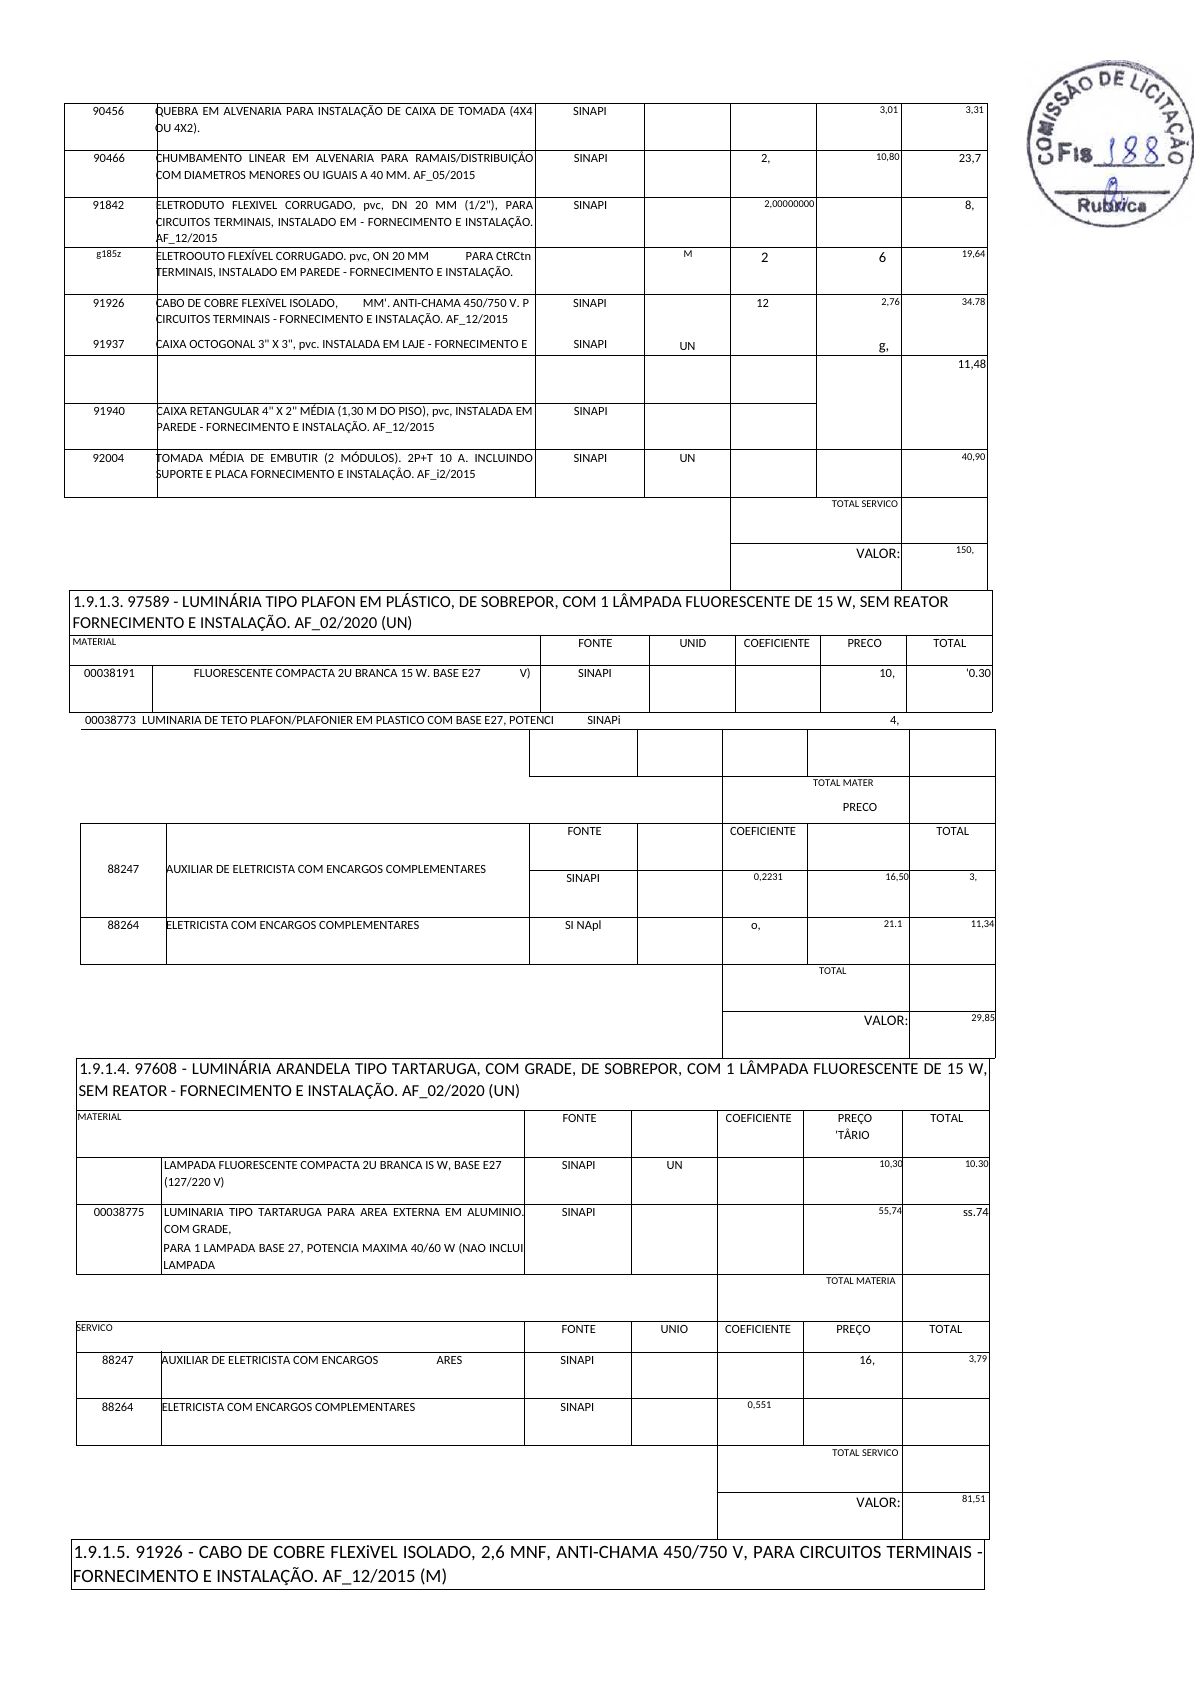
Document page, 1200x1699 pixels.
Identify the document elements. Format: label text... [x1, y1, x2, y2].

table_cell 1.9.1.5. 91926 - CABO DE COBRE FLEXiVEL ISOLADO, 2,6 MNF, ANTI-CHAMA 450/750 V, PARA CIRCUITOS TERMINAIS - FORNECIMENTO E INSTALAÇÃO. AF_12/2015 (M) [72, 1540, 984, 1589]
table_cell 90456 [65, 104, 157, 150]
table_cell 88247 [77, 1353, 161, 1398]
table_cell [72, 1058, 76, 1110]
table_cell [804, 1399, 902, 1445]
table_cell 3, [910, 871, 995, 917]
table_header [67, 729, 72, 776]
table_cell M [645, 248, 730, 294]
table_cell [76, 870, 80, 917]
table_cell 19,64 [902, 248, 987, 294]
table_cell [60, 355, 64, 402]
table_cell [992, 103, 1006, 150]
table_cell 12 [731, 295, 816, 355]
table_cell [992, 403, 1006, 449]
table_cell 16,50 [808, 871, 909, 917]
table_cell 3,31 [902, 104, 987, 150]
table_cell [988, 543, 992, 590]
table_header [196, 730, 529, 776]
table_cell [1006, 294, 1181, 355]
table_header [530, 730, 637, 776]
table_cell [67, 776, 72, 823]
table_cell [64, 590, 69, 634]
table_cell [1006, 665, 1181, 712]
table_header [808, 730, 909, 776]
table_cell [60, 403, 64, 449]
table_cell UN [632, 1158, 717, 1204]
table_cell [536, 356, 644, 402]
table_cell [992, 449, 1006, 496]
table_cell [902, 498, 987, 543]
table_cell FONTE [530, 824, 637, 870]
table_cell [72, 870, 76, 917]
table_cell TOTAL [907, 636, 992, 665]
table_cell [990, 1204, 995, 1274]
table_cell [76, 1011, 81, 1058]
table_cell [638, 918, 722, 964]
table_cell [723, 1012, 807, 1058]
table_cell 00038775 [77, 1205, 161, 1274]
table_cell [723, 965, 807, 1011]
table_cell 2,76 g, [817, 295, 901, 355]
table_cell [988, 355, 992, 402]
table_cell 91842 [65, 198, 157, 247]
table_cell 11,34 [910, 918, 995, 964]
table_cell 88264 [77, 1399, 161, 1445]
table_cell SINAPI [525, 1353, 631, 1398]
table_cell SI NApl [530, 918, 637, 964]
table_header [81, 730, 166, 823]
table_cell 10, [821, 666, 906, 712]
table_cell VALOR: [808, 1012, 909, 1058]
table_cell [1006, 103, 1026, 150]
table_cell [64, 635, 69, 665]
table_cell [72, 917, 76, 964]
table_cell 10,80 [817, 151, 901, 197]
table_cell [1006, 590, 1181, 634]
table_cell COEFICIENTE [736, 636, 820, 665]
table_cell [60, 665, 64, 712]
table_cell [65, 356, 157, 402]
table_cell [993, 590, 1006, 634]
table_cell [67, 1011, 72, 1058]
table_cell [910, 777, 995, 823]
table_cell TOTAL [910, 824, 995, 870]
table_cell 2,00000000 [731, 198, 816, 247]
table_cell 92004 [65, 450, 157, 496]
table_cell TOTAL SERVICO [731, 498, 901, 543]
table_cell SINAPI [536, 450, 644, 496]
table_cell ELETRICISTA COM ENCARGOS COMPLEMENTARES [167, 918, 529, 964]
table_cell [990, 1274, 995, 1321]
table_cell [76, 823, 80, 870]
table_cell 40,90 [902, 450, 987, 496]
table_cell 34.78 [902, 295, 987, 355]
table_cell 150, [902, 544, 987, 590]
table_cell [60, 543, 64, 590]
table_cell '0.30 [907, 666, 992, 712]
table_cell [1006, 449, 1181, 496]
table_cell ELETRODUTO FLEXIVEL CORRUGADO, pvc, DN 20 MM (1/2"), PARA CIRCUITOS TERMINAIS, INSTALADO EM - FORNECIMENTO E INSTALAÇÃO. AF_12/2015 [158, 198, 535, 247]
table_cell TOTAL MATERIA [718, 1275, 902, 1321]
table_cell [64, 498, 730, 590]
table_cell [196, 776, 637, 823]
table_cell [158, 356, 214, 402]
table_cell FONTE [541, 636, 649, 665]
table_cell COEFICIENTE [718, 1111, 803, 1157]
table_cell UNID [650, 636, 735, 665]
table_cell [67, 870, 72, 917]
table_cell 90466 [65, 151, 157, 197]
table_cell [992, 150, 1006, 197]
table_cell [64, 665, 69, 712]
table_cell 23,7 [902, 151, 987, 197]
table_cell [72, 1321, 76, 1351]
table_cell [60, 247, 64, 294]
table_cell [632, 1353, 717, 1398]
table_header [723, 730, 807, 776]
table_cell [637, 965, 722, 1058]
table_cell [645, 151, 730, 197]
table_cell [903, 1399, 989, 1445]
table_cell [67, 823, 72, 870]
table_cell 3,01 [817, 104, 901, 150]
table_cell [989, 1539, 995, 1589]
table_cell FLUORESCENTE COMPACTA 2U BRANCA 15 W. BASE E27 V) [153, 666, 540, 712]
table_cell 10,30 [804, 1158, 902, 1204]
table_cell [1006, 355, 1181, 402]
table_cell [990, 1492, 995, 1539]
table_cell [1006, 247, 1181, 294]
table_cell 00038191 [70, 666, 152, 712]
table_cell CAIXA RETANGULAR 4" X 2" MÉDIA (1,30 M DO PISO), pvc, INSTALADA EM PAREDE - FORNECIMENTO E INSTALAÇÃO. AF_12/2015 [158, 404, 535, 449]
table_cell [72, 1204, 76, 1274]
table_cell [76, 1275, 717, 1321]
table_cell 88264 [81, 918, 166, 964]
text 00038773 LUMINARIA DE TETO PLAFON/PLAFONIER EM PLASTICO COM BASE E27, POTENCI SINAPi 4, [61, 712, 1185, 728]
table_cell 1.9.1.3. 97589 - LUMINÁRIA TIPO PLAFON EM PLÁSTICO, DE SOBREPOR, COM 1 LÂMPADA FLUORESCENTE DE 15 W, SEM REATOR FORNECIMENTO E INSTALAÇÃO. AF_02/2020 (UN) [70, 591, 992, 634]
table_cell MATERIAL [77, 1111, 524, 1157]
table_cell [731, 450, 816, 496]
table_cell QUEBRA EM ALVENARIA PARA INSTALAÇÃO DE CAIXA DE TOMADA (4X4 OU 4X2). [158, 104, 535, 150]
table_cell [1006, 403, 1181, 449]
table_cell [817, 356, 901, 449]
table_cell [67, 1110, 72, 1157]
table_cell COEFICIENTE [723, 824, 807, 870]
table_cell [988, 150, 992, 197]
table_cell [72, 1492, 76, 1539]
table_cell [988, 403, 992, 449]
table_cell [72, 1011, 76, 1058]
table_cell MATERIAL [70, 636, 540, 665]
table_cell ss.74 [903, 1205, 989, 1274]
table_cell [632, 1399, 717, 1445]
table_cell [910, 965, 995, 1011]
table_cell SINAPI [536, 404, 644, 449]
table_cell [637, 777, 722, 823]
table_cell 81,51 [903, 1493, 989, 1539]
table_cell SERVICO [77, 1322, 524, 1351]
table_cell [992, 496, 1006, 543]
table_cell [992, 247, 1006, 294]
table_cell TOTAL SERVICO [718, 1446, 902, 1492]
table_cell [1006, 496, 1181, 543]
table_cell [72, 776, 76, 823]
table_cell [645, 356, 730, 402]
table_cell [60, 496, 64, 543]
table_cell [166, 965, 637, 1058]
table_cell [718, 1353, 803, 1398]
table_cell [67, 917, 72, 964]
table_cell SINAPI [536, 151, 644, 197]
table_cell 21.1 [808, 918, 909, 964]
table_cell [993, 665, 1006, 712]
table_cell 8, [902, 198, 987, 247]
table_cell [72, 1110, 76, 1157]
table_cell [650, 666, 735, 712]
table_cell 2, [731, 151, 816, 197]
table_cell 3,79 [903, 1353, 989, 1398]
table_cell [536, 248, 644, 294]
table_cell [988, 294, 992, 355]
table_cell 91940 [65, 404, 157, 449]
table_cell [67, 1398, 72, 1445]
table_cell SINAPI [530, 871, 637, 917]
table_cell o, [723, 918, 807, 964]
table_cell [988, 449, 992, 496]
table_cell [1006, 635, 1181, 665]
table_cell 0,551 [718, 1399, 803, 1445]
table_cell [67, 1321, 72, 1351]
table_cell [632, 1205, 717, 1274]
table_cell 2 [731, 248, 816, 294]
table_cell LAMPADA FLUORESCENTE COMPACTA 2U BRANCA IS W, BASE E27 (127/220 V) [162, 1158, 524, 1204]
table_cell [990, 1321, 995, 1351]
table_cell [67, 1539, 71, 1589]
table_cell UNIO [632, 1322, 717, 1351]
table_header [166, 730, 196, 823]
table_cell [60, 103, 64, 150]
table_cell [60, 150, 64, 197]
table_cell [645, 404, 730, 449]
table_cell [81, 965, 166, 1058]
table_cell SINAPI [536, 198, 644, 247]
table_cell [1006, 150, 1026, 197]
table_cell [817, 198, 901, 247]
table_cell 11,48 [902, 356, 987, 449]
table_cell [988, 197, 992, 247]
table_cell [990, 1398, 995, 1445]
table_cell [723, 777, 807, 823]
table_cell UN [645, 295, 730, 355]
table_cell 6 [817, 248, 901, 294]
table_cell [60, 449, 64, 496]
table_cell [992, 355, 1006, 402]
table_cell [990, 1110, 995, 1157]
table_cell SINAPI [525, 1205, 631, 1274]
table_cell [731, 104, 816, 150]
table_cell [67, 1274, 72, 1321]
table_cell [645, 198, 730, 247]
table_cell SINAPI [525, 1399, 631, 1445]
table_cell TOTAL [903, 1322, 989, 1351]
table_cell [903, 1446, 989, 1492]
table_cell ELETRICISTA COM ENCARGOS COMPLEMENTARES [162, 1399, 524, 1445]
table_cell [638, 871, 722, 917]
table_cell SINAPI SINAPI [536, 295, 644, 355]
table_cell SINAPI [536, 104, 644, 150]
table_cell CABO DE COBRE FLEXíVEL ISOLADO, MM'. ANTI-CHAMA 450/750 V. P CIRCUITOS TERMINAIS - FORNECIMENTO E INSTALAÇÃO. AF_12/2015 CAIXA OCTOGONAL 3" X 3", pvc. INSTALADA EM LAJE - FORNECIMENTO E [158, 295, 535, 355]
table_cell [988, 103, 992, 150]
table_cell [72, 1398, 76, 1445]
table_cell [76, 776, 81, 823]
table_cell [731, 356, 816, 402]
table_cell [67, 964, 72, 1011]
table_cell PREÇO 'TÅRIO [804, 1111, 902, 1157]
table_cell ELETROOUTO FLEXÍVEL CORRUGADO. pvc, ON 20 MM PARA CtRCtn TERMINAIS, INSTALADO EM PAREDE - FORNECIMENTO E INSTALAÇÃO. [158, 248, 535, 294]
table_cell [990, 1059, 995, 1110]
table_cell [1006, 543, 1181, 590]
table_cell [736, 666, 820, 712]
table_cell 10.30 [903, 1158, 989, 1204]
table_cell TOMADA MÉDIA DE EMBUTIR (2 MÓDULOS). 2P+T 10 A. INCLUINDO SUPORTE E PLACA FORNECIMENTO E INSTALAÇÅO. AF_i2/2015 [158, 450, 535, 496]
table_cell TOTAL [903, 1111, 989, 1157]
table_cell [718, 1205, 803, 1274]
table_cell [214, 356, 535, 402]
table_cell 16, [804, 1353, 902, 1398]
table_cell [72, 1445, 76, 1492]
table_cell [808, 824, 841, 870]
table_cell [817, 450, 901, 496]
table_cell [990, 1351, 995, 1398]
table_cell g185z [65, 248, 157, 294]
table_cell 0,2231 [723, 871, 807, 917]
table_cell FONTE [525, 1322, 631, 1351]
table_cell PREÇO [804, 1322, 902, 1351]
table_cell [60, 590, 64, 634]
table_cell 1.9.1.4. 97608 - LUMINÁRIA ARANDELA TIPO TARTARUGA, COM GRADE, DE SOBREPOR, COM 1 LÂMPADA FLUORESCENTE DE 15 W, SEM REATOR - FORNECIMENTO E INSTALAÇÃO. AF_02/2020 (UN) [77, 1059, 989, 1110]
table_cell [632, 1111, 717, 1157]
table_cell CHUMBAMENTO LINEAR EM ALVENARIA PARA RAMAIS/DISTRIBUIÇÅO COM DIAMETROS MENORES OU IGUAIS A 40 MM. AF_05/2015 [158, 151, 535, 197]
table_cell [72, 823, 76, 870]
table_cell [60, 635, 64, 665]
table_cell AUXILIAR DE ELETRICISTA COM ENCARGOS ARES [162, 1353, 524, 1398]
table_cell [988, 247, 992, 294]
table_cell LUMINARIA TIPO TARTARUGA PARA AREA EXTERNA EM ALUMINIO. COM GRADE, PARA 1 LAMPADA BASE 27, POTENCIA MAXIMA 40/60 W (NAO INCLUI LAMPADA [162, 1205, 524, 1274]
table_cell TOTAL [808, 965, 909, 1011]
table_cell [988, 496, 992, 543]
table_cell [67, 1445, 72, 1492]
table_cell [841, 824, 909, 870]
table_cell FONTE [525, 1111, 631, 1157]
table_cell [985, 1540, 989, 1589]
table_cell [992, 543, 1006, 590]
table_cell [1006, 197, 1181, 247]
table_cell [76, 917, 80, 964]
table_cell 88247 [81, 824, 166, 917]
table_cell VALOR: [718, 1493, 902, 1539]
table_cell [731, 404, 816, 449]
table_cell [638, 824, 722, 870]
table_cell [993, 635, 1006, 665]
table_cell [60, 294, 64, 355]
table_cell TOTAL MATER PRECO [808, 777, 909, 823]
table_cell [67, 1204, 72, 1274]
table_header [638, 730, 722, 776]
table_cell [77, 1158, 161, 1204]
table_cell [67, 1058, 72, 1110]
table_cell [645, 104, 730, 150]
table_cell [76, 964, 81, 1011]
table_cell PRECO [821, 636, 906, 665]
table_cell [72, 1274, 76, 1321]
table_cell 29,85 [910, 1012, 995, 1058]
table_cell 91926 91937 [65, 295, 157, 355]
table_cell [72, 1351, 76, 1398]
table_cell VALOR: [731, 544, 901, 590]
table_cell [718, 1158, 803, 1204]
table_cell SINAPI [541, 666, 649, 712]
table_cell COEFICIENTE [718, 1322, 803, 1351]
table_cell 55,74 [804, 1205, 902, 1274]
table_cell [990, 1445, 995, 1492]
table_cell UN [645, 450, 730, 496]
table_cell [903, 1275, 989, 1321]
table_header [76, 729, 81, 776]
table_cell [67, 1492, 72, 1539]
table_cell [72, 964, 76, 1011]
table_cell SINAPI [525, 1158, 631, 1204]
table_cell [67, 1351, 72, 1398]
table_cell [72, 1157, 76, 1204]
table_cell [992, 197, 1006, 247]
table_cell [60, 197, 64, 247]
table_cell [76, 1446, 717, 1539]
table_cell [67, 1157, 72, 1204]
table_cell [992, 294, 1006, 355]
table_cell [990, 1157, 995, 1204]
table_header [72, 729, 76, 776]
table_header [910, 730, 995, 776]
table_cell AUXILIAR DE ELETRICISTA COM ENCARGOS COMPLEMENTARES [167, 824, 529, 917]
